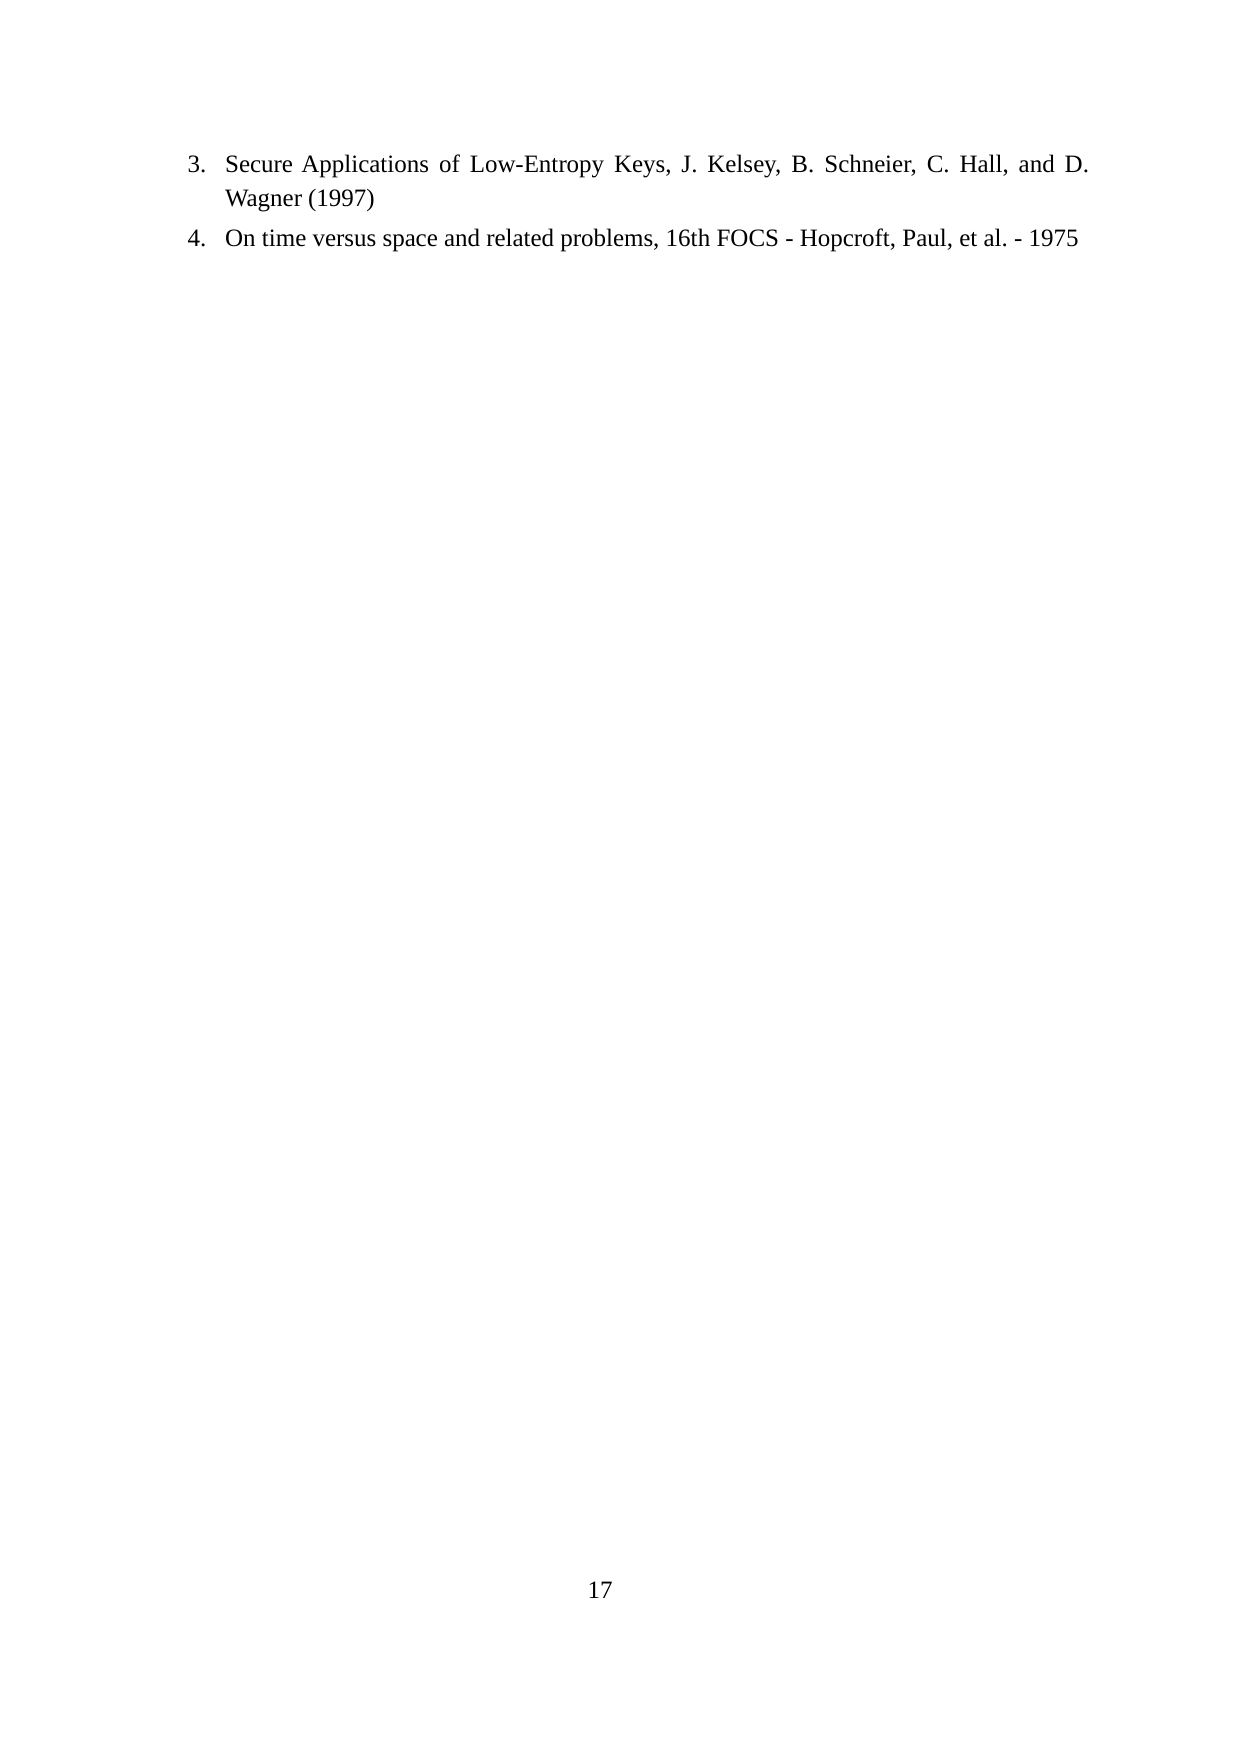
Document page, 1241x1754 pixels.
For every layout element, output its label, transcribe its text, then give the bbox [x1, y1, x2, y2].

list Secure Applications of Low-Entropy Keys, J. Kelsey, B. Schneier, C. Hall, and D. Wagner (1997) [187, 150, 1091, 212]
list On time versus space and related problems, 16th FOCS - Hopcroft, Paul, et al. - 1975 [187, 224, 1091, 252]
